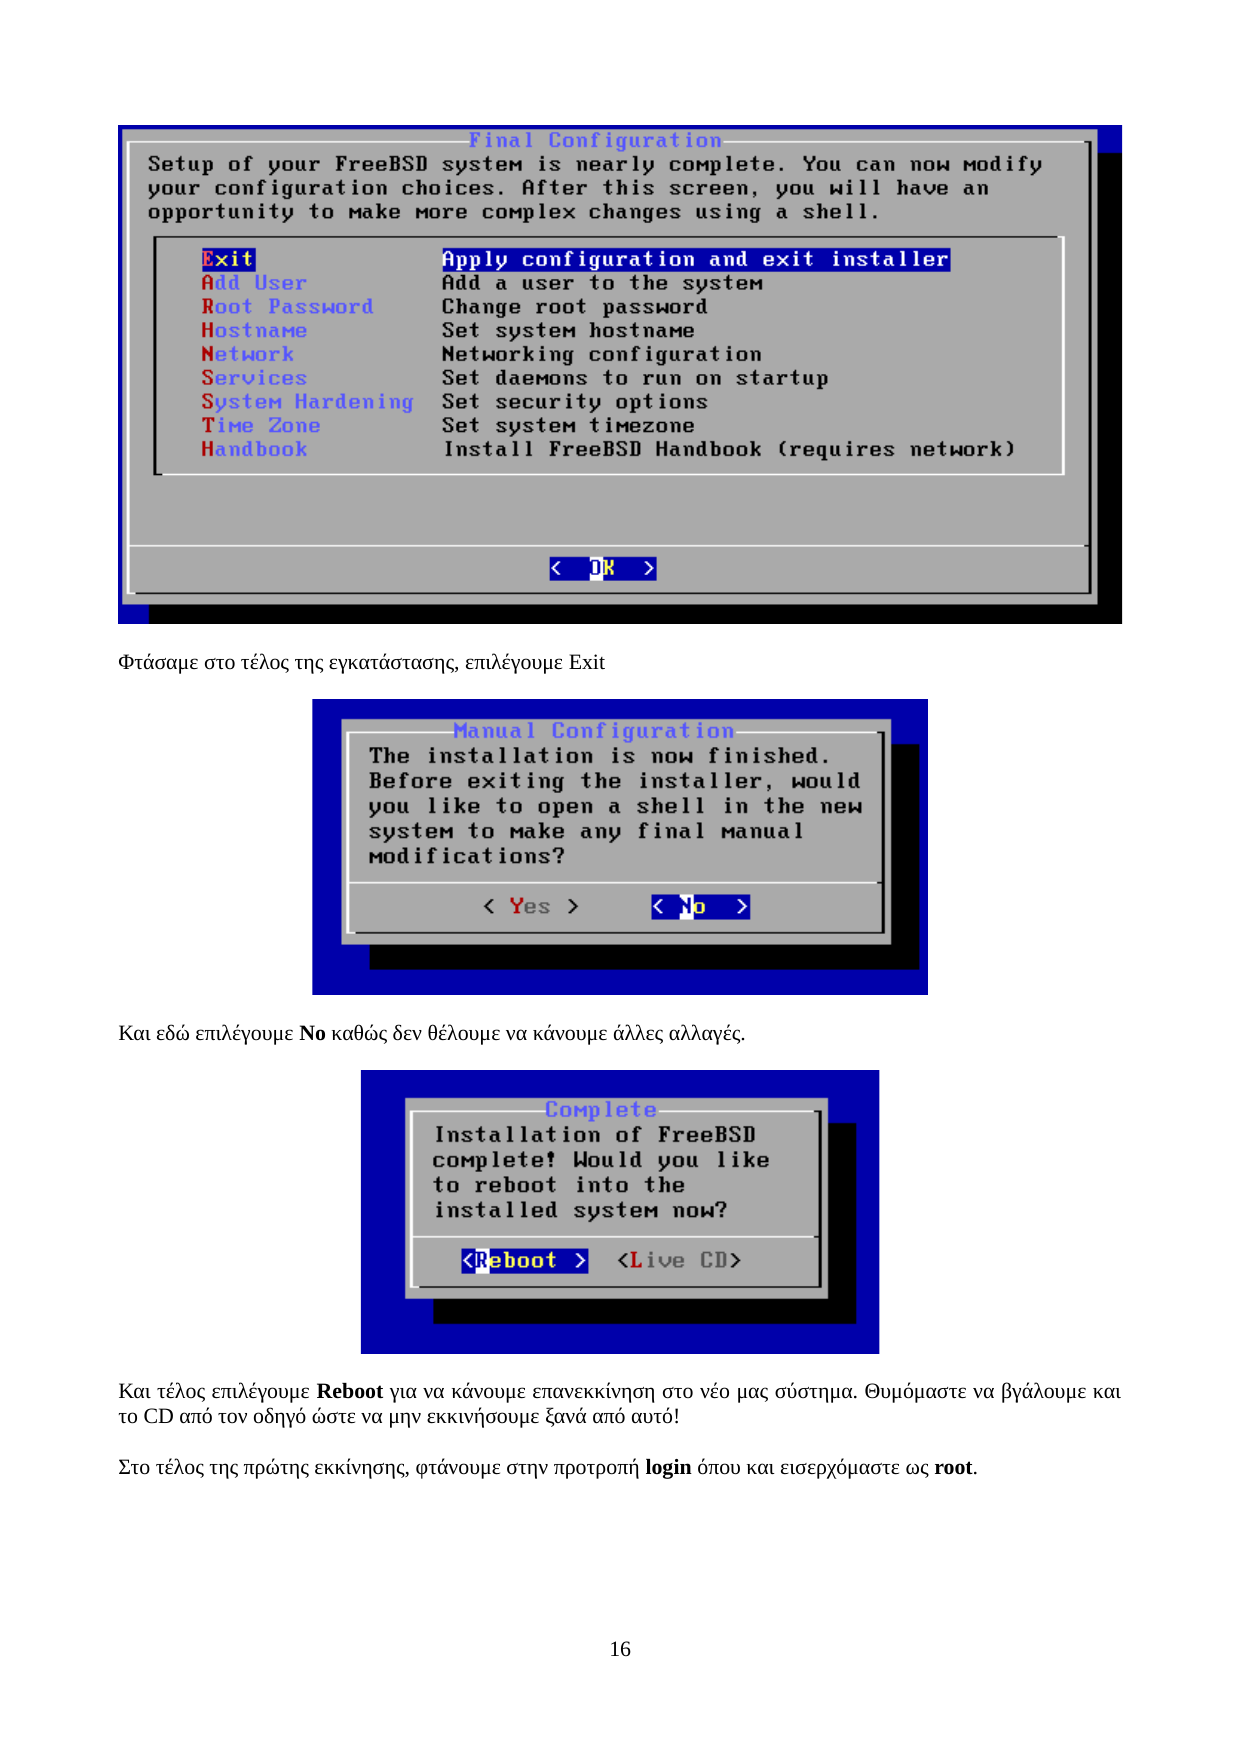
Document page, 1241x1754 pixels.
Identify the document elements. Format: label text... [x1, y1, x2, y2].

text Φτάσαμε στο τέλος της εγκατάστασης, επιλέγουμε Exit [118, 649, 1122, 674]
text Και τέλος επιλέγουμε Reboot για να κάνουμε επανεκκίνηση στο νέο μας σύστημα. Θυμόμαστε να βγάλουμε και το CD από τον οδηγό ώστε να μην εκκινήσουμε ξανά από αυτό! [118, 1378, 1122, 1429]
text Και εδώ επιλέγουμε No καθώς δεν θέλουμε να κάνουμε άλλες αλλαγές. [118, 1020, 1122, 1045]
text Στο τέλος της πρώτης εκκίνησης, φτάνουμε στην προτροπή login όπου και εισερχόμαστε ως root. [118, 1454, 1122, 1479]
